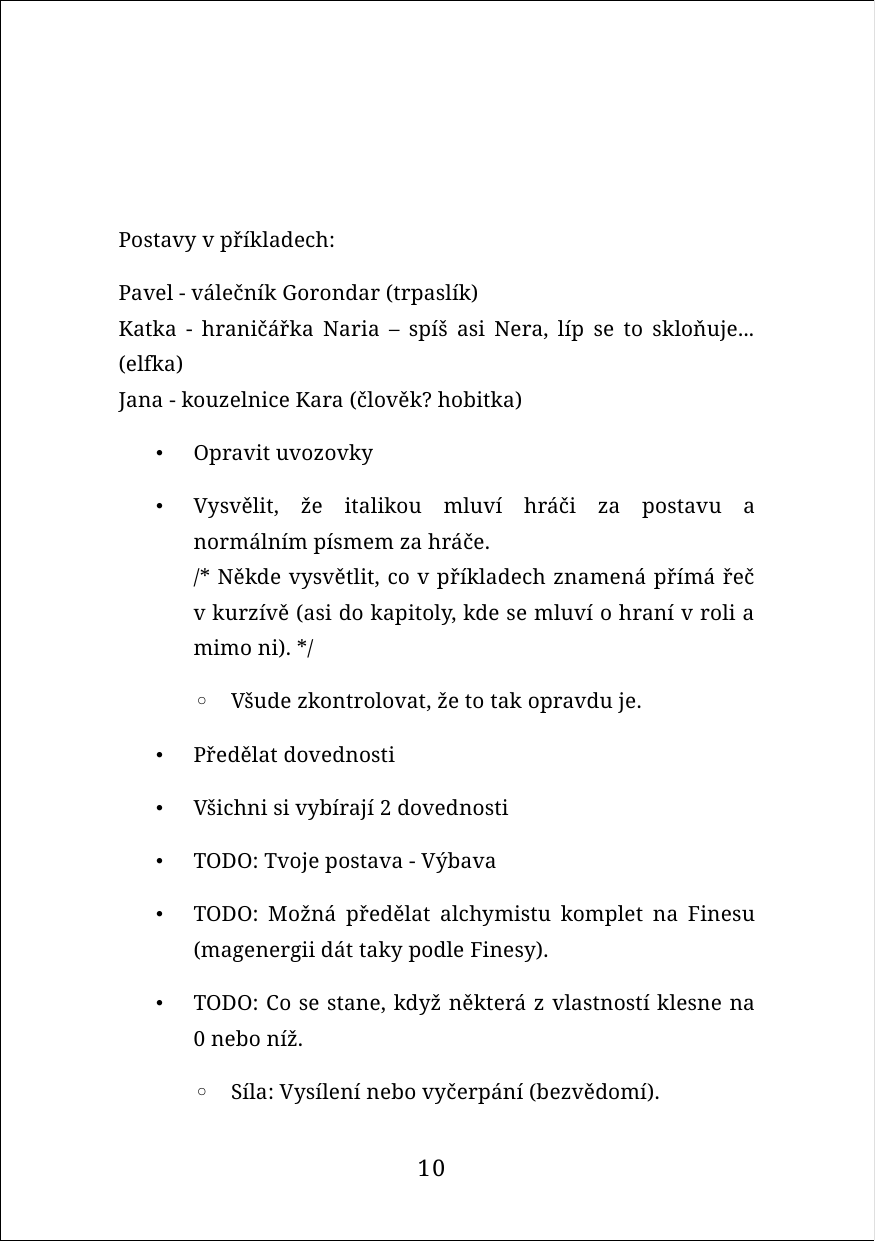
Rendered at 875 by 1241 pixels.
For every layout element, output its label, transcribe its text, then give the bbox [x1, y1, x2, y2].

list TODO: Co se stane, když některá z vlastností klesne na 0 nebo níž. [156, 988, 756, 1052]
list Opravit uvozovky [156, 438, 756, 466]
text Postavy v příkladech: [118, 225, 756, 253]
text Pavel - válečník Gorondar (trpaslík) Katka - hraničářka Naria – spíš asi Nera, líp se to skloňuje... (elfka) Jana - kouzelnice Kara (člověk? hobitka) [118, 278, 756, 413]
list Předělat dovednosti [156, 740, 756, 768]
list Všichni si vybírají 2 dovednosti [156, 793, 756, 821]
list TODO: Tvoje postava - Výbava [156, 846, 756, 875]
list Síla: Vysílení nebo vyčerpání (bezvědomí). [193, 1077, 756, 1105]
list Vysvělit, že italikou mluví hráči za postavu a normálním písmem za hráče. /* Někde vysvětlit, co v příkladech znamená přímá řeč v kurzívě (asi do kapitoly, kde se mluví o hraní v roli a mimo ni). */ [156, 491, 756, 662]
list TODO: Možná předělat alchymistu komplet na Finesu (magenergii dát taky podle Finesy). [156, 899, 756, 963]
list Všude zkontrolovat, že to tak opravdu je. [193, 687, 756, 715]
